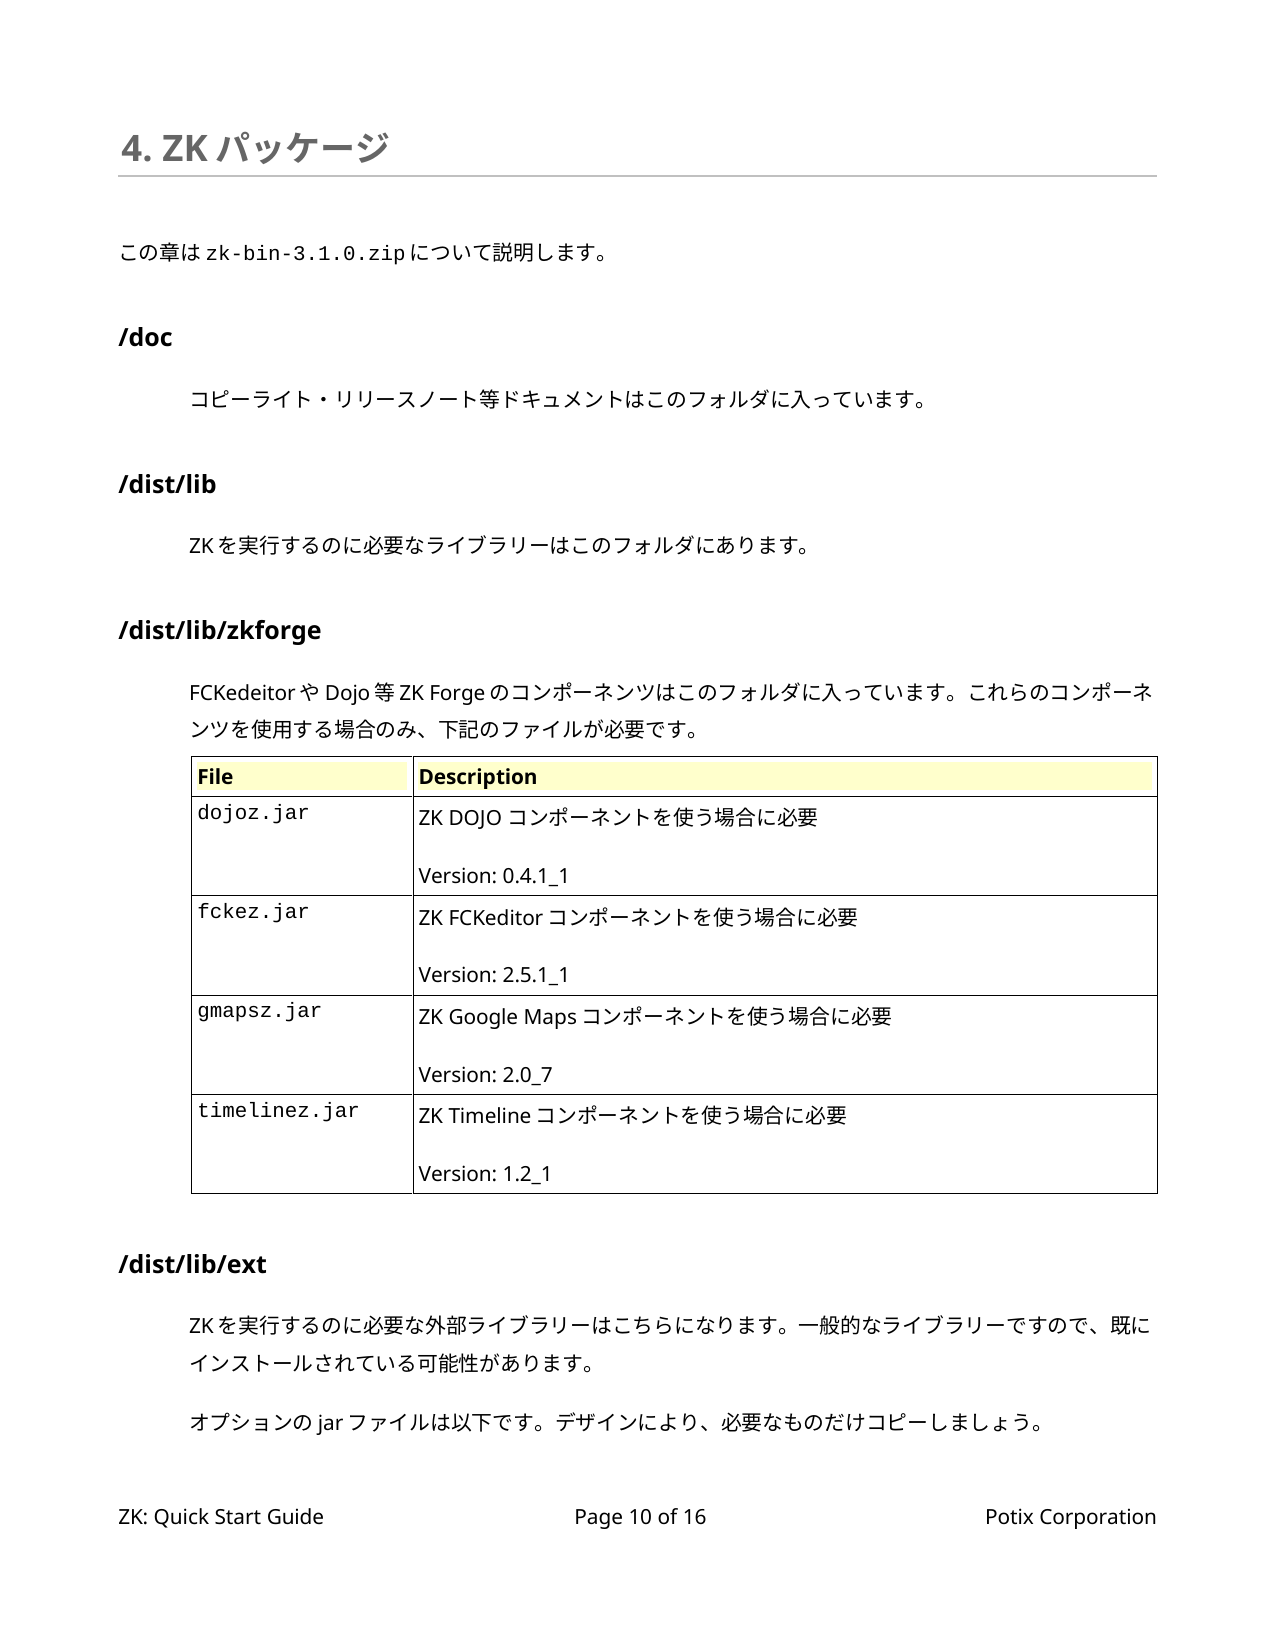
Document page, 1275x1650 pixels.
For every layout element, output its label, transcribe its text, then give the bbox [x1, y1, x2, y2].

table_header Description [414, 757, 1157, 796]
table_cell ZK Google Mapsコンポーネントを使う場合に必要 Version: 2.0_7 [414, 996, 1157, 1094]
table_cell dojoz.jar [192, 797, 412, 895]
table_header File [192, 757, 412, 796]
text FCKedeitorやDojo等ZK Forgeのコンポーネンツはこのフォルダに入っています。これらのコンポーネンツを使用する場合のみ、下記のファイルが必要です。 [189, 676, 1157, 744]
text ZKを実行するのに必要なライブラリーはこのフォルダにあります。 [189, 530, 1157, 560]
text コピーライト・リリースノート等ドキュメントはこのフォルダに入っています。 [189, 383, 1157, 413]
subtitle /dist/lib/ext [118, 1246, 1157, 1280]
text オプションのjarファイルは以下です。デザインにより、必要なものだけコピーしましょう。 [189, 1407, 1157, 1437]
table_cell ZK Timelineコンポーネントを使う場合に必要 Version: 1.2_1 [414, 1095, 1157, 1193]
table_cell gmapsz.jar [192, 996, 412, 1094]
table_cell timelinez.jar [192, 1095, 412, 1193]
subtitle 4. ZKパッケージ [118, 118, 1157, 175]
subtitle /doc [118, 320, 1157, 354]
text この章はzk-bin-3.1.0.zipについて説明します。 [118, 236, 1157, 267]
table_cell fckez.jar [192, 896, 412, 995]
text ZKを実行するのに必要な外部ライブラリーはこちらになります。一般的なライブラリーですので、既にインストールされている可能性があります。 [189, 1310, 1157, 1377]
subtitle /dist/lib/zkforge [118, 613, 1157, 647]
table_cell ZK DOJO コンポーネントを使う場合に必要 Version: 0.4.1_1 [414, 797, 1157, 895]
table_cell ZK FCKeditorコンポーネントを使う場合に必要 Version: 2.5.1_1 [414, 896, 1157, 995]
subtitle /dist/lib [118, 466, 1157, 500]
